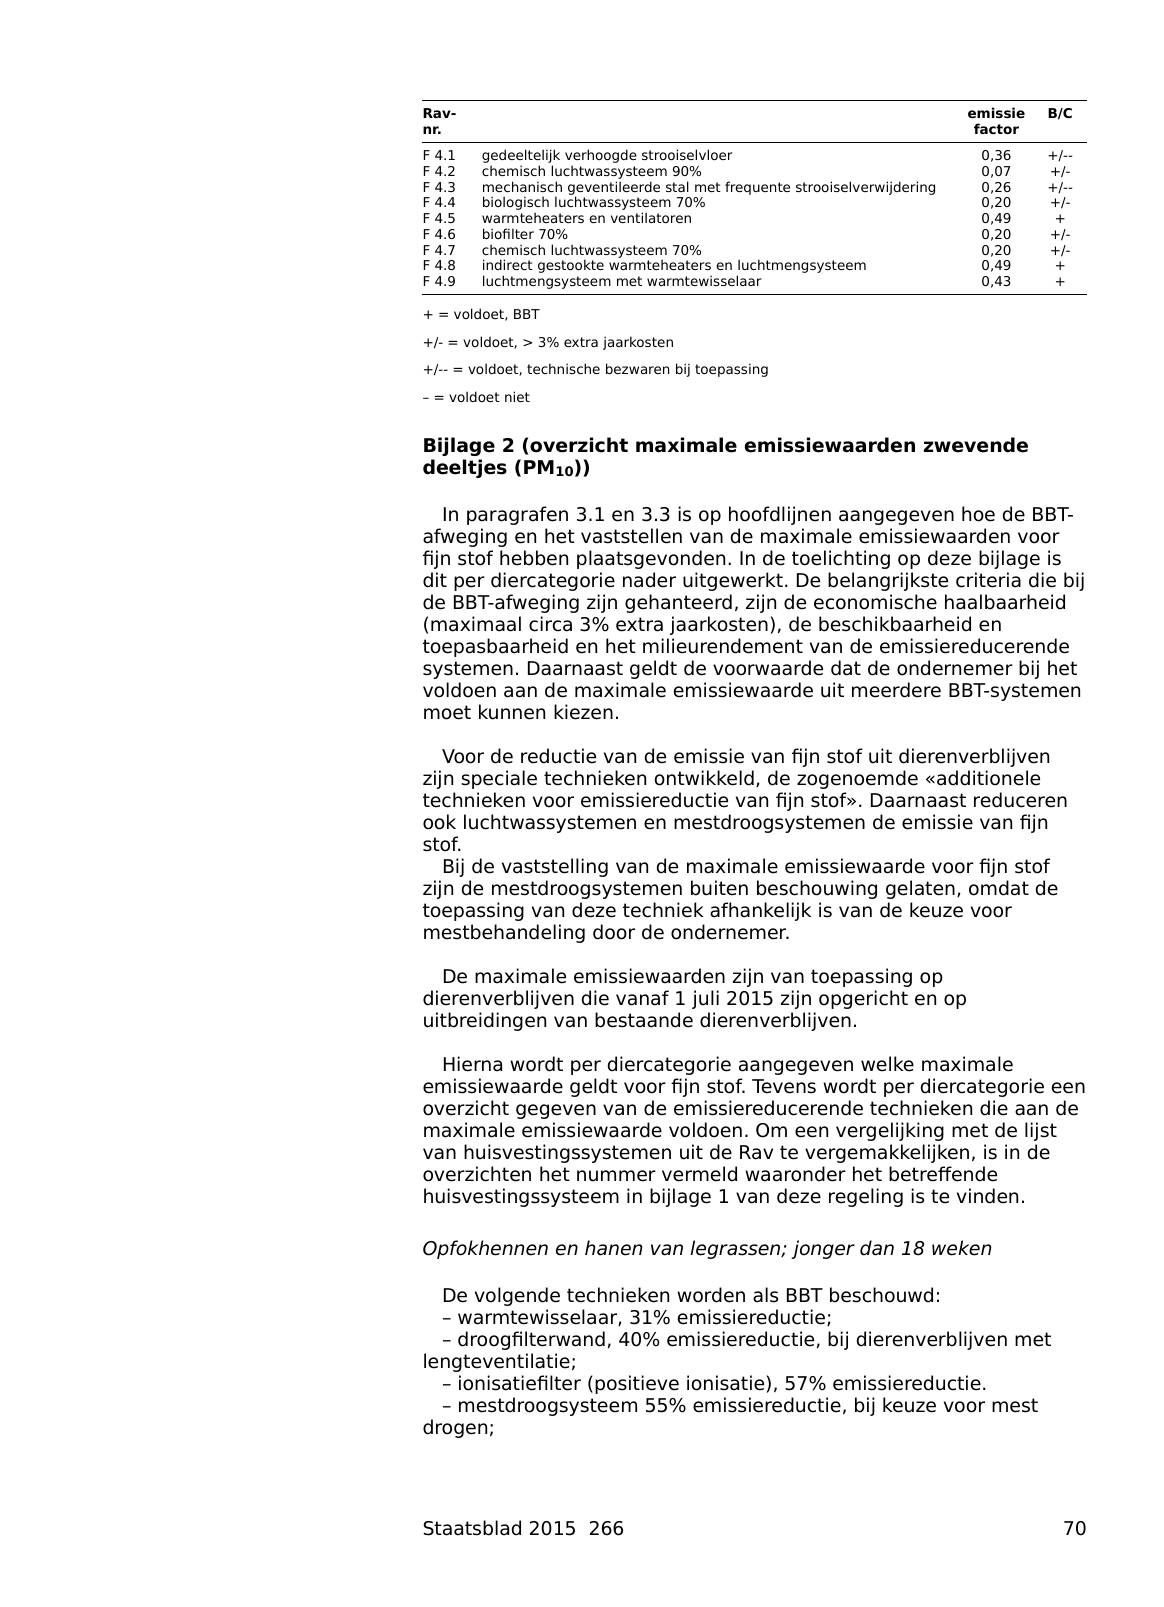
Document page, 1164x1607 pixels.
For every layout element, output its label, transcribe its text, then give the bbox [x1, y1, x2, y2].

table_cell +/- [1033, 195, 1087, 211]
table_cell F 4.3 [422, 180, 476, 195]
table_cell F 4.8 [422, 258, 476, 274]
table_cell biofilter 70% [476, 227, 959, 242]
table_cell luchtmengsysteem met warmtewisselaar [476, 274, 959, 294]
table_cell F 4.2 [422, 164, 476, 179]
table_cell indirect gestookte warmteheaters en luchtmengsysteem [476, 258, 959, 274]
text – mestdroogsysteem 55% emissiereductie, bij keuze voor mest drogen; [422, 1395, 1087, 1439]
table_cell chemisch luchtwassysteem 90% [476, 164, 959, 179]
table_cell + [1033, 274, 1087, 294]
table_cell F 4.7 [422, 243, 476, 258]
table_cell 0,26 [959, 180, 1033, 195]
table_header B/C [1033, 101, 1087, 142]
table_cell F 4.9 [422, 274, 476, 294]
text – droogfilterwand, 40% emissiereductie, bij dierenverblijven met lengteventilatie; [422, 1329, 1087, 1373]
table_cell 0,07 [959, 164, 1033, 179]
table_header emissiefactor [959, 101, 1033, 142]
table_cell F 4.6 [422, 227, 476, 242]
table_cell mechanisch geventileerde stal met frequente strooiselverwijdering [476, 180, 959, 195]
text Hierna wordt per diercategorie aangegeven welke maximale emissiewaarde geldt voor fijn stof. Tevens wordt per diercategorie een overzicht gegeven van de emissiereducerende technieken die aan de maximale emissiewaarde voldoen. Om een vergelijking met de lijst van huisvestingssystemen uit de Rav te vergemakkelijken, is in de overzichten het nummer vermeld waaronder het betreffende huisvestingssysteem in bijlage 1 van deze regeling is te vinden. [422, 1054, 1087, 1208]
table_cell F 4.1 [422, 143, 476, 164]
table_cell gedeeltelijk verhoogde strooiselvloer [476, 143, 959, 164]
table_cell + [1033, 211, 1087, 227]
text De maximale emissiewaarden zijn van toepassing op dierenverblijven die vanaf 1 juli 2015 zijn opgericht en op uitbreidingen van bestaande dierenverblijven. [422, 966, 1087, 1032]
table_cell 0,20 [959, 243, 1033, 258]
table_header [476, 101, 959, 142]
table_header Rav-nr. [422, 101, 476, 142]
text Voor de reductie van de emissie van fijn stof uit dierenverblijven zijn speciale technieken ontwikkeld, de zogenoemde «additionele technieken voor emissiereductie van fijn stof». Daarnaast reduceren ook luchtwassystemen en mestdroogsystemen de emissie van fijn stof. [422, 746, 1087, 856]
table_cell +/-- [1033, 180, 1087, 195]
table_cell chemisch luchtwassysteem 70% [476, 243, 959, 258]
table_cell F 4.4 [422, 195, 476, 211]
table_cell 0,49 [959, 258, 1033, 274]
text Bij de vaststelling van de maximale emissiewaarde voor fijn stof zijn de mestdroogsystemen buiten beschouwing gelaten, omdat de toepassing van deze techniek afhankelijk is van de keuze voor mestbehandeling door de ondernemer. [422, 856, 1087, 944]
table_cell +/- [1033, 164, 1087, 179]
table_cell 0,36 [959, 143, 1033, 164]
table_cell + = voldoet, BBT +/- = voldoet, > 3% extra jaarkosten +/-- = voldoet, technische bezwaren bij toepassing – = voldoet niet [422, 295, 1087, 405]
table_cell + [1033, 258, 1087, 274]
table_cell +/- [1033, 227, 1087, 242]
text – ionisatiefilter (positieve ionisatie), 57% emissiereductie. [422, 1373, 1087, 1395]
subtitle Bijlage 2 (overzicht maximale emissiewaarden zwevende deeltjes (PM10)) [422, 435, 1087, 479]
table_cell +/- [1033, 243, 1087, 258]
table_cell 0,20 [959, 195, 1033, 211]
table_cell 0,49 [959, 211, 1033, 227]
text – warmtewisselaar, 31% emissiereductie; [422, 1307, 1087, 1329]
table_cell 0,20 [959, 227, 1033, 242]
table_cell warmteheaters en ventilatoren [476, 211, 959, 227]
table_cell biologisch luchtwassysteem 70% [476, 195, 959, 211]
table_cell +/-- [1033, 143, 1087, 164]
text De volgende technieken worden als BBT beschouwd: [422, 1285, 1087, 1307]
subtitle Opfokhennen en hanen van legrassen; jonger dan 18 weken [422, 1238, 1087, 1260]
text In paragrafen 3.1 en 3.3 is op hoofdlijnen aangegeven hoe de BBT-afweging en het vaststellen van de maximale emissiewaarden voor fijn stof hebben plaatsgevonden. In de toelichting op deze bijlage is dit per diercategorie nader uitgewerkt. De belangrijkste criteria die bij de BBT-afweging zijn gehanteerd, zijn de economische haalbaarheid (maximaal circa 3% extra jaarkosten), de beschikbaarheid en toepasbaarheid en het milieurendement van de emissiereducerende systemen. Daarnaast geldt de voorwaarde dat de ondernemer bij het voldoen aan de maximale emissiewaarde uit meerdere BBT-systemen moet kunnen kiezen. [422, 504, 1087, 724]
table_cell 0,43 [959, 274, 1033, 294]
table_cell F 4.5 [422, 211, 476, 227]
